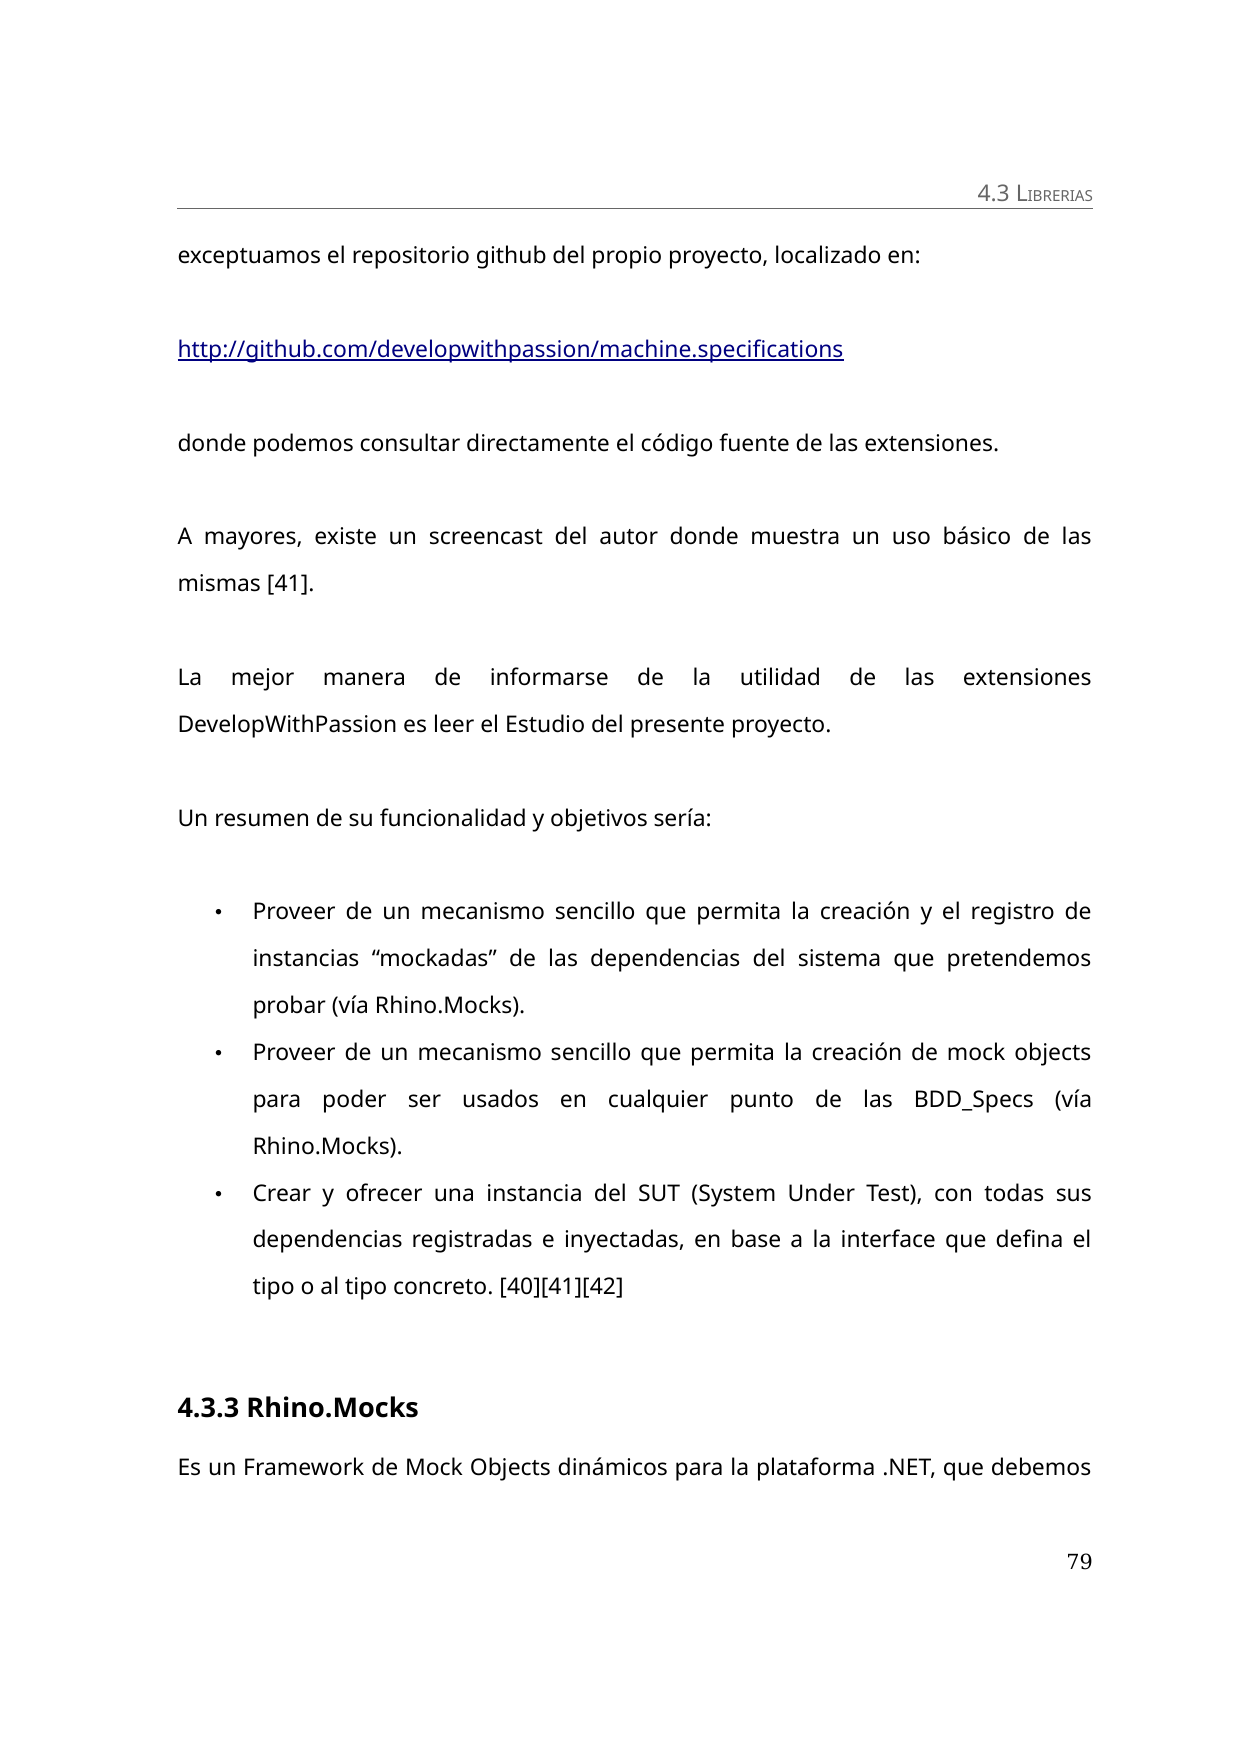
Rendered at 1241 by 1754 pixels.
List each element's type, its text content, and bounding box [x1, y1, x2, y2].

text http://github.com/developwithpassion/machine.specifications [177, 333, 1093, 364]
subtitle Rhino.Mocks [177, 1389, 1093, 1426]
text exceptuamos el repositorio github del propio proyecto, localizado en: [177, 239, 1093, 270]
list Proveer de un mecanismo sencillo que permita la creación y el registro de instancias “mockadas” de las dependencias del sistema que pretendemos probar (vía Rhino.Mocks). [215, 895, 1093, 1020]
text donde podemos consultar directamente el código fuente de las extensiones. [177, 426, 1093, 458]
list Crear y ofrecer una instancia del SUT (System Under Test), con todas sus dependencias registradas e inyectadas, en base a la interface que defina el tipo o al tipo concreto. [40][41][42] [215, 1176, 1093, 1301]
text Un resumen de su funcionalidad y objetivos sería: [177, 801, 1093, 833]
text A mayores, existe un screencast del autor donde muestra un uso básico de las mismas [41]. [177, 520, 1093, 598]
list Proveer de un mecanismo sencillo que permita la creación de mock objects para poder ser usados en cualquier punto de las BDD_Specs (vía Rhino.Mocks). [215, 1036, 1093, 1161]
text La mejor manera de informarse de la utilidad de las extensiones DevelopWithPassion es leer el Estudio del presente proyecto. [177, 661, 1093, 739]
text Es un Framework de Mock Objects dinámicos para la plataforma .NET, que debemos [177, 1450, 1093, 1482]
